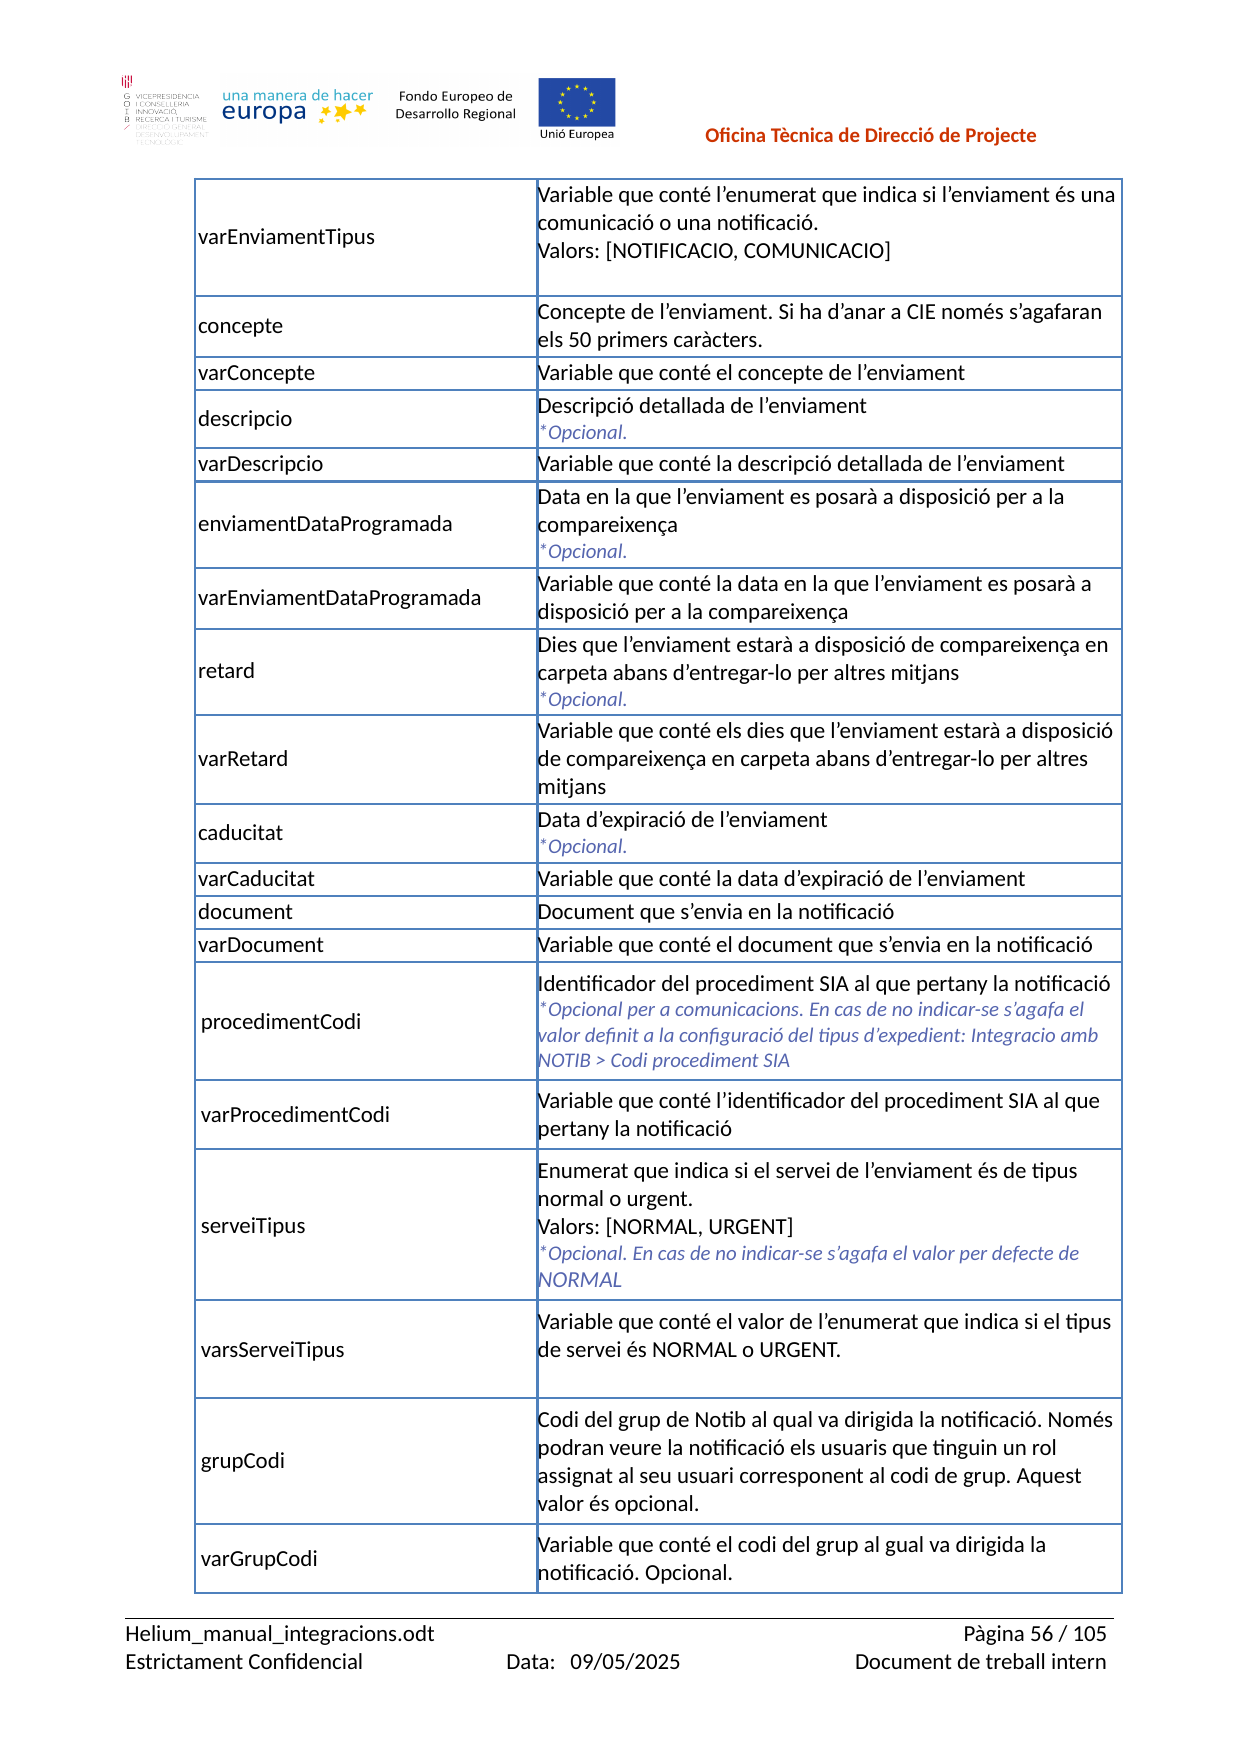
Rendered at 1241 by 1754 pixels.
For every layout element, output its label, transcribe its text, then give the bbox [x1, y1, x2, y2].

table_cell varCaducitat [196, 864, 536, 895]
table_cell Descripció detallada de l’enviament *Opcional. [539, 391, 1121, 447]
picture [219, 73, 621, 147]
table_cell varConcepte [196, 358, 536, 389]
table_cell caducitat [196, 805, 536, 862]
table_cell concepte [196, 297, 536, 356]
table_cell Codi del grup de Notib al qual va dirigida la notificació. Només podran veure la notificació els usuaris que tinguin un rol assignat al seu usuari corresponent al codi de grup. Aquest valor és opcional. [539, 1399, 1121, 1522]
table_cell Variable que conté el codi del grup al gual va dirigida la notificació. Opcional. [539, 1525, 1121, 1592]
table_cell Enumerat que indica si el servei de l’enviament és de tipus normal o urgent. Valors: [NORMAL, URGENT] *Opcional. En cas de no indicar-se s’agafa el valor per defecte de NORMAL [539, 1150, 1121, 1299]
table_cell varDescripcio [196, 449, 536, 480]
table_cell Variable que conté el concepte de l’enviament [539, 358, 1121, 389]
table_cell serveiTipus [196, 1150, 536, 1299]
table_cell Variable que conté la descripció detallada de l’enviament [539, 449, 1121, 480]
picture [118, 73, 213, 147]
table_cell grupCodi [196, 1399, 536, 1522]
table_cell varRetard [196, 716, 536, 803]
table_cell varsServeiTipus [196, 1301, 536, 1397]
table_cell varProcedimentCodi [196, 1081, 536, 1148]
table_cell varEnviamentTipus [196, 180, 536, 295]
table_cell Variable que conté els dies que l’enviament estarà a disposició de compareixença en carpeta abans d’entregar-lo per altres mitjans [539, 716, 1121, 803]
table_cell Identificador del procediment SIA al que pertany la notificació *Opcional per a comunicacions. En cas de no indicar-se s’agafa el valor definit a la configuració del tipus d’expedient: Integracio amb NOTIB > Codi procediment SIA [539, 963, 1121, 1079]
table_cell Variable que conté l’identificador del procediment SIA al que pertany la notificació [539, 1081, 1121, 1148]
table_cell document [196, 897, 536, 928]
table_cell enviamentDataProgramada [196, 483, 536, 567]
table_cell varDocument [196, 930, 536, 961]
table_cell Variable que conté la data d’expiració de l’enviament [539, 864, 1121, 895]
table_cell Concepte de l’enviament. Si ha d’anar a CIE només s’agafaran els 50 primers caràcters. [539, 297, 1121, 356]
table_cell Variable que conté el document que s’envia en la notificació [539, 930, 1121, 961]
table_cell procedimentCodi [196, 963, 536, 1079]
table_cell Data en la que l’enviament es posarà a disposició per a la compareixença *Opcional. [539, 483, 1121, 567]
table_cell Data d’expiració de l’enviament *Opcional. [539, 805, 1121, 862]
table_cell Dies que l’enviament estarà a disposició de compareixença en carpeta abans d’entregar-lo per altres mitjans *Opcional. [539, 630, 1121, 714]
table_cell Variable que conté el valor de l’enumerat que indica si el tipus de servei és NORMAL o URGENT. [539, 1301, 1121, 1397]
table_cell varEnviamentDataProgramada [196, 569, 536, 628]
table_cell varGrupCodi [196, 1525, 536, 1592]
table_cell retard [196, 630, 536, 714]
table_cell Variable que conté l’enumerat que indica si l’enviament és una comunicació o una notificació. Valors: [NOTIFICACIO, COMUNICACIO] [539, 180, 1121, 295]
table_cell descripcio [196, 391, 536, 447]
table_cell Variable que conté la data en la que l’enviament es posarà a disposició per a la compareixença [539, 569, 1121, 628]
table_cell Document que s’envia en la notificació [539, 897, 1121, 928]
